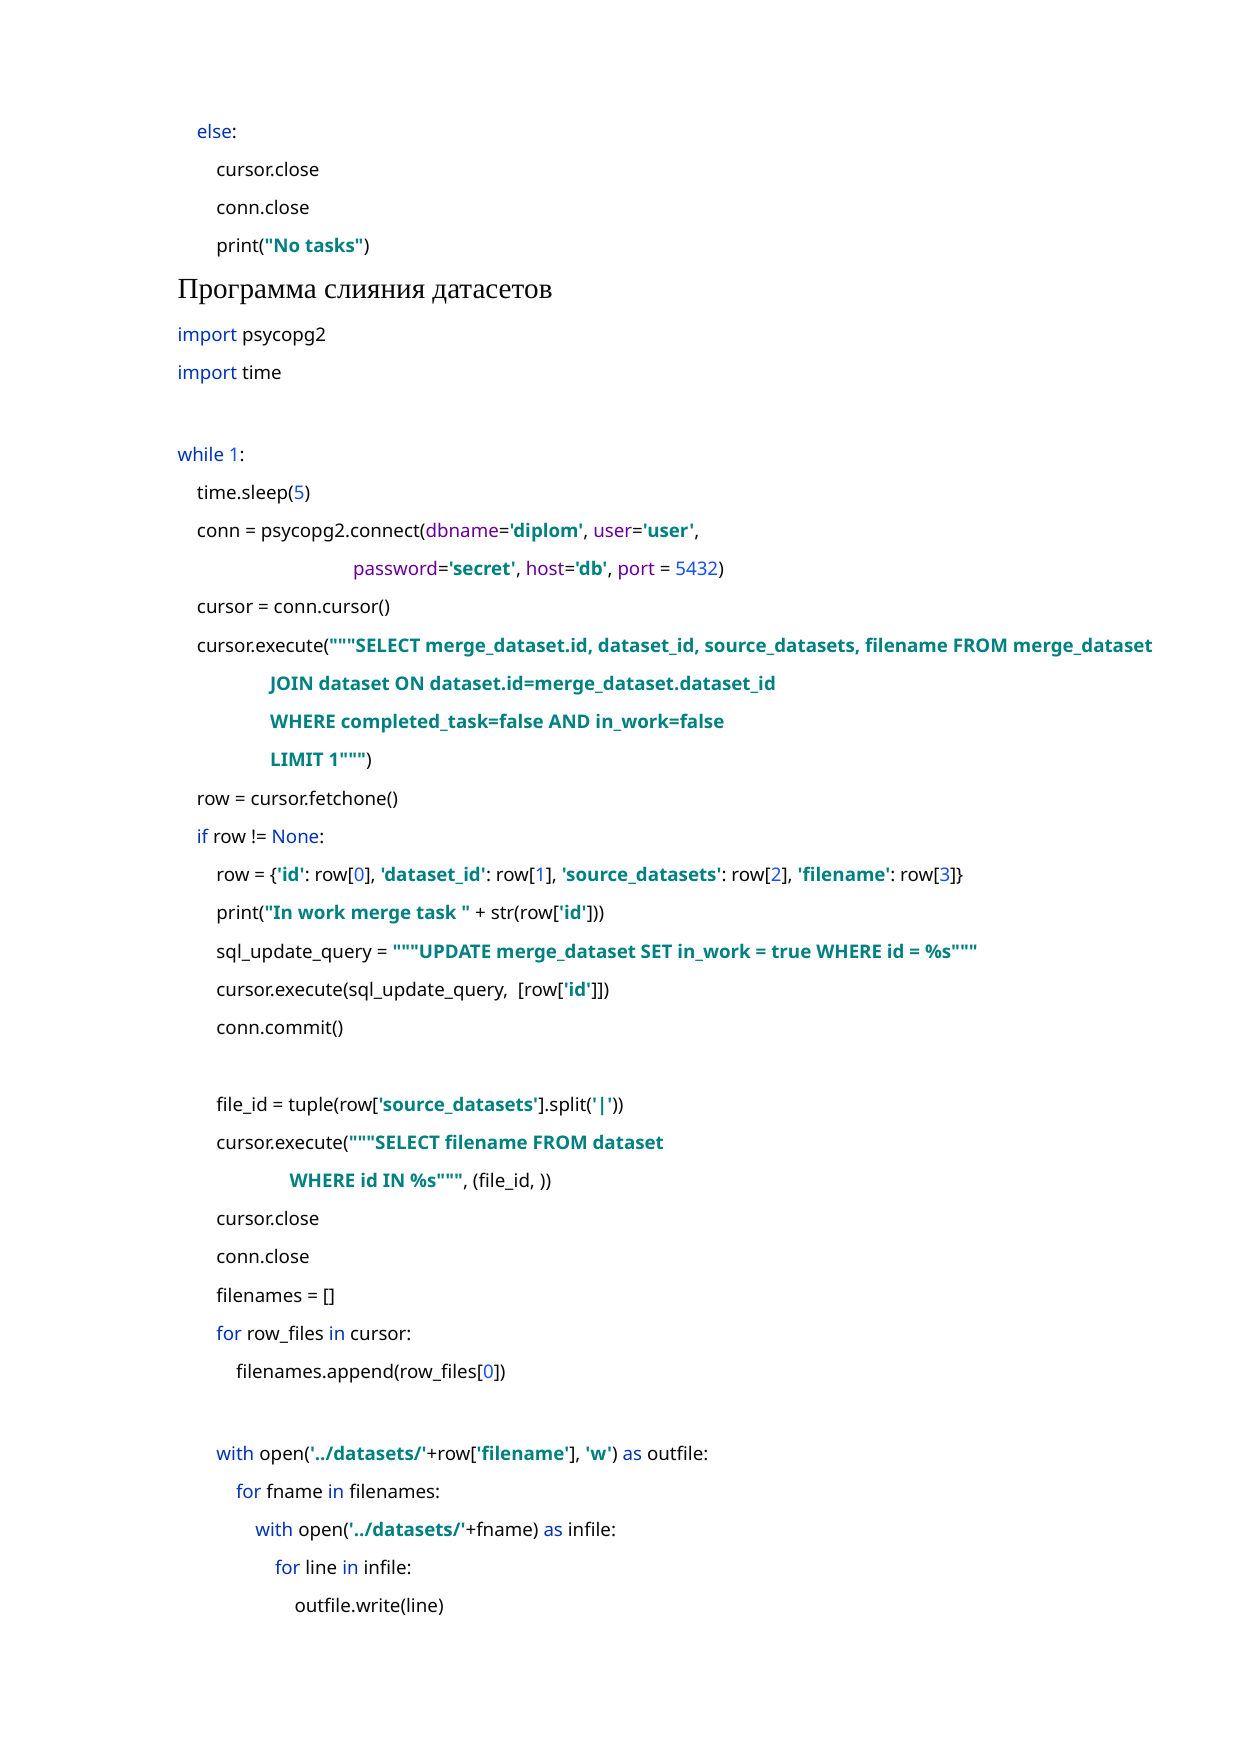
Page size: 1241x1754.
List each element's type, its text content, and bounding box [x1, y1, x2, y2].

text Программа слияния датасетов [177, 271, 1181, 304]
text import psycopg2 import time while 1: time.sleep(5) conn = psycopg2.connect(dbname='diplom', user='user', password='secret', host='db', port = 5432) cursor = conn.cursor() cursor.execute("""SELECT merge_dataset.id, dataset_id, source_datasets, filename FROM merge_dataset JOIN dataset ON dataset.id=merge_dataset.dataset_id WHERE completed_task=false AND in_work=false LIMIT 1""") row = cursor.fetchone() if row != None: row = {'id': row[0], 'dataset_id': row[1], 'source_datasets': row[2], 'filename': row[3]} print("In work merge task " + str(row['id'])) sql_update_query = """UPDATE merge_dataset SET in_work = true WHERE id = %s""" cursor.execute(sql_update_query, [row['id']]) conn.commit() file_id = tuple(row['source_datasets'].split('|')) cursor.execute("""SELECT filename FROM dataset WHERE id IN %s""", (file_id, )) cursor.close conn.close filenames = [] for row_files in cursor: filenames.append(row_files[0]) with open('../datasets/'+row['filename'], 'w') as outfile: for fname in filenames: with open('../datasets/'+fname) as infile: for line in infile: outfile.write(line) [177, 321, 1181, 1618]
text else: cursor.close conn.close print("No tasks") [177, 118, 1181, 258]
